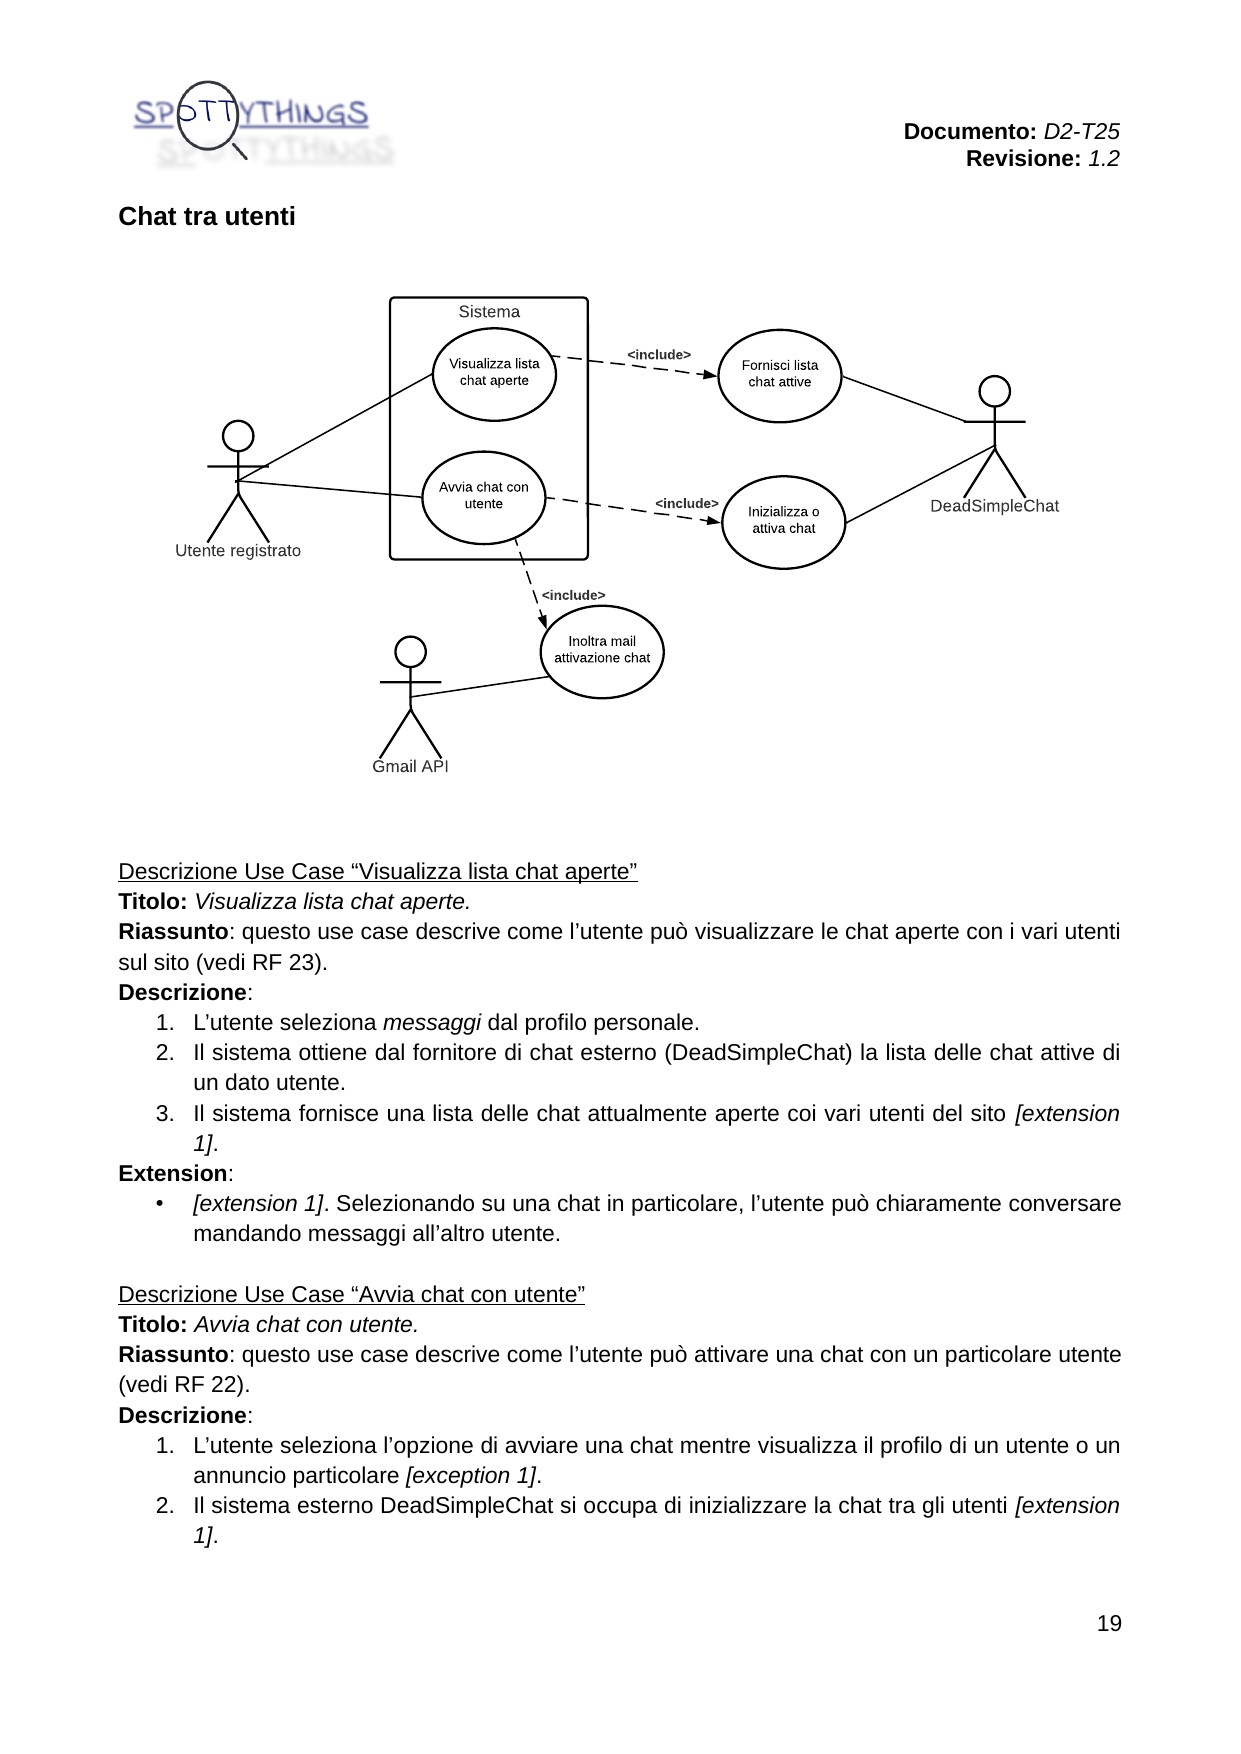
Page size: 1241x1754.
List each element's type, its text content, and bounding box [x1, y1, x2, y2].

picture [123, 73, 399, 187]
list [extension 1]. Selezionando su una chat in particolare, l’utente può chiaramente conversare mandando messaggi all’altro utente. [156, 1190, 1122, 1247]
text Titolo: Avvia chat con utente. [118, 1311, 1122, 1337]
text Extension: [118, 1160, 1122, 1186]
subtitle Chat tra utenti [118, 200, 1122, 230]
list Il sistema esterno DeadSimpleChat si occupa di inizializzare la chat tra gli utenti [extension 1]. [156, 1492, 1122, 1549]
text Descrizione Use Case “Avvia chat con utente” [118, 1281, 1122, 1307]
list L’utente seleziona messaggi dal profilo personale. [156, 1009, 1122, 1035]
text Riassunto: questo use case descrive come l’utente può visualizzare le chat aperte con i vari utenti sul sito (vedi RF 23). [118, 918, 1122, 975]
text Descrizione: [118, 979, 1122, 1005]
list Il sistema ottiene dal fornitore di chat esterno (DeadSimpleChat) la lista delle chat attive di un dato utente. [156, 1039, 1122, 1096]
text Descrizione: [118, 1402, 1122, 1428]
list L’utente seleziona l’opzione di avviare una chat mentre visualizza il profilo di un utente o un annuncio particolare [exception 1]. [156, 1432, 1122, 1488]
list Il sistema fornisce una lista delle chat attualmente aperte coi vari utenti del sito [extension 1]. [156, 1099, 1122, 1156]
text Titolo: Visualizza lista chat aperte. [118, 888, 1122, 914]
text Descrizione Use Case “Visualizza lista chat aperte” [118, 854, 1122, 884]
text Riassunto: questo use case descrive come l’utente può attivare una chat con un particolare utente (vedi RF 22). [118, 1341, 1122, 1398]
